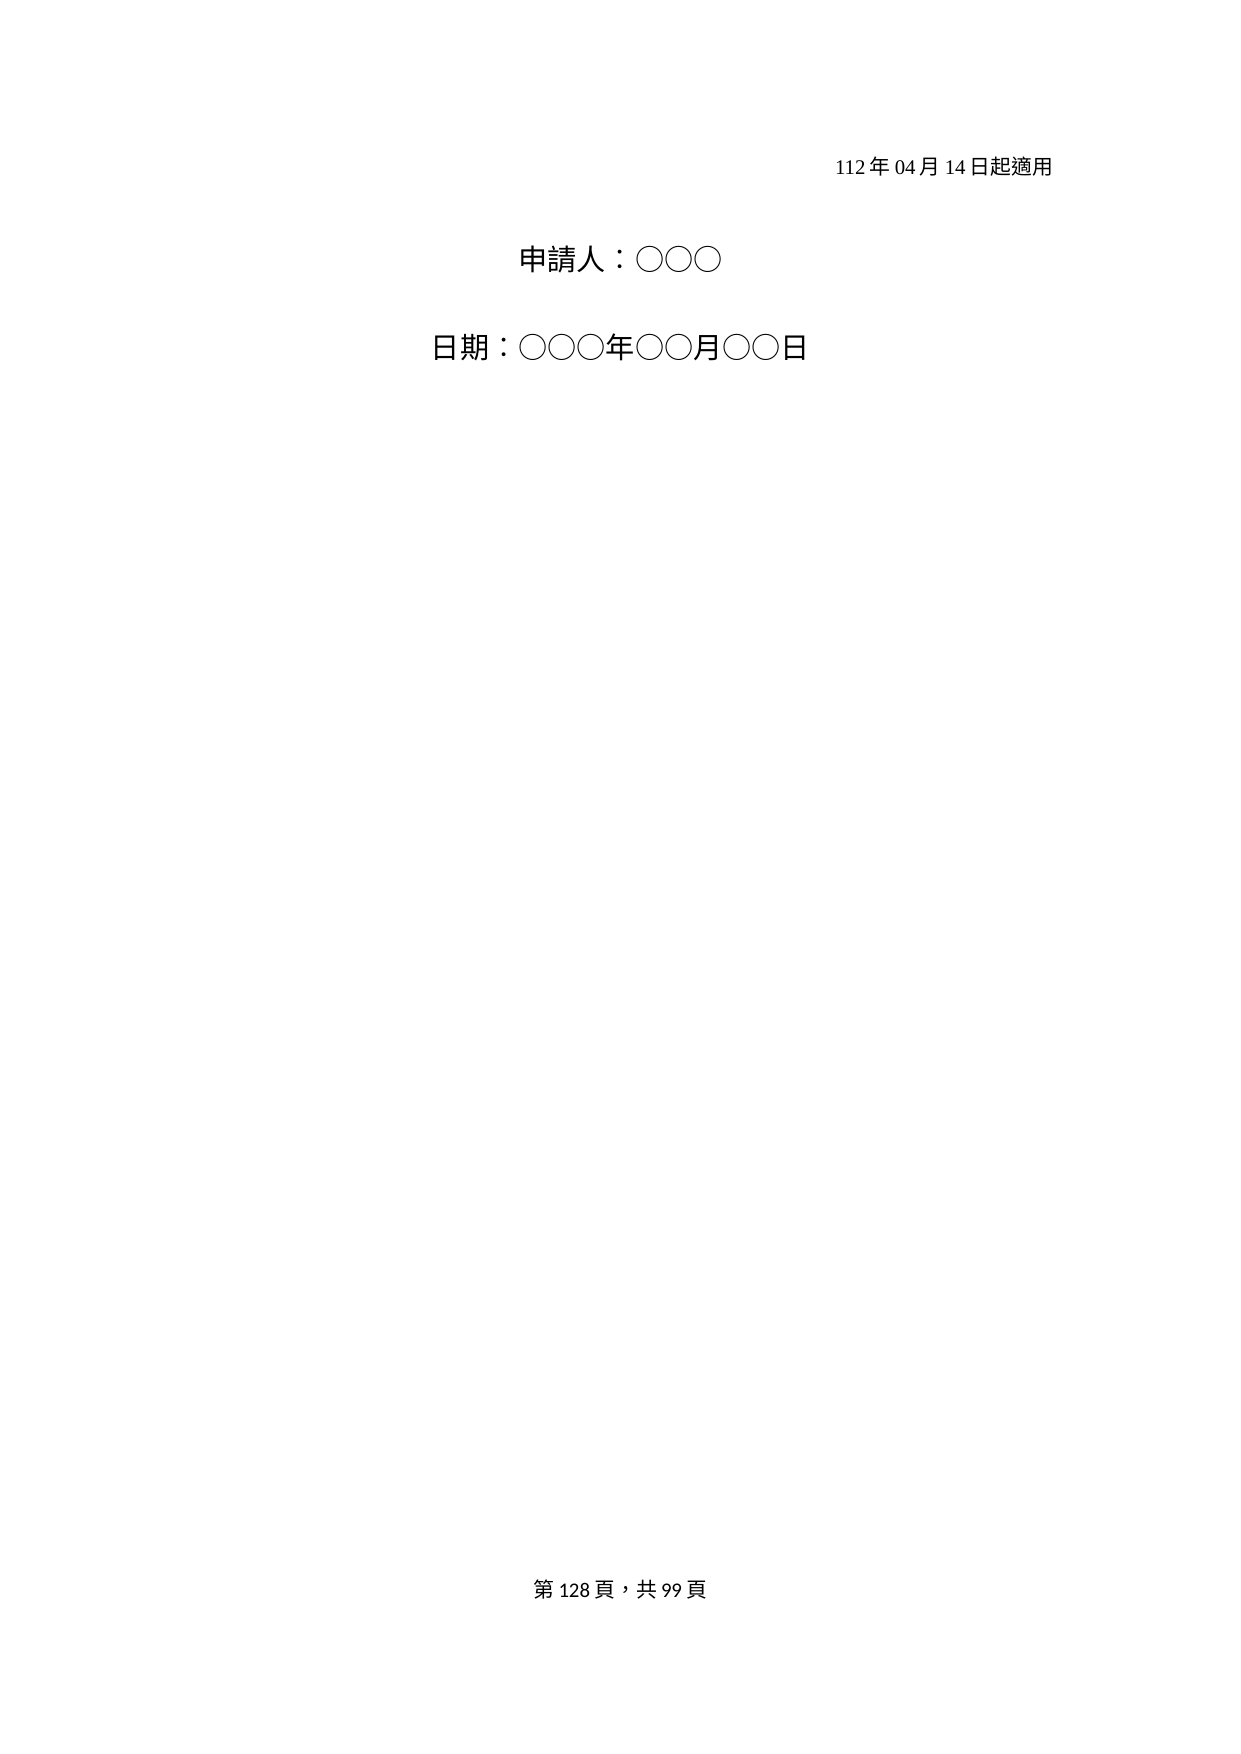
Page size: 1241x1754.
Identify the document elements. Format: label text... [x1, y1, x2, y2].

text 申請人︰○○○ [188, 233, 1053, 279]
text 日期︰○○○年○○月○○日 [187, 325, 1053, 367]
